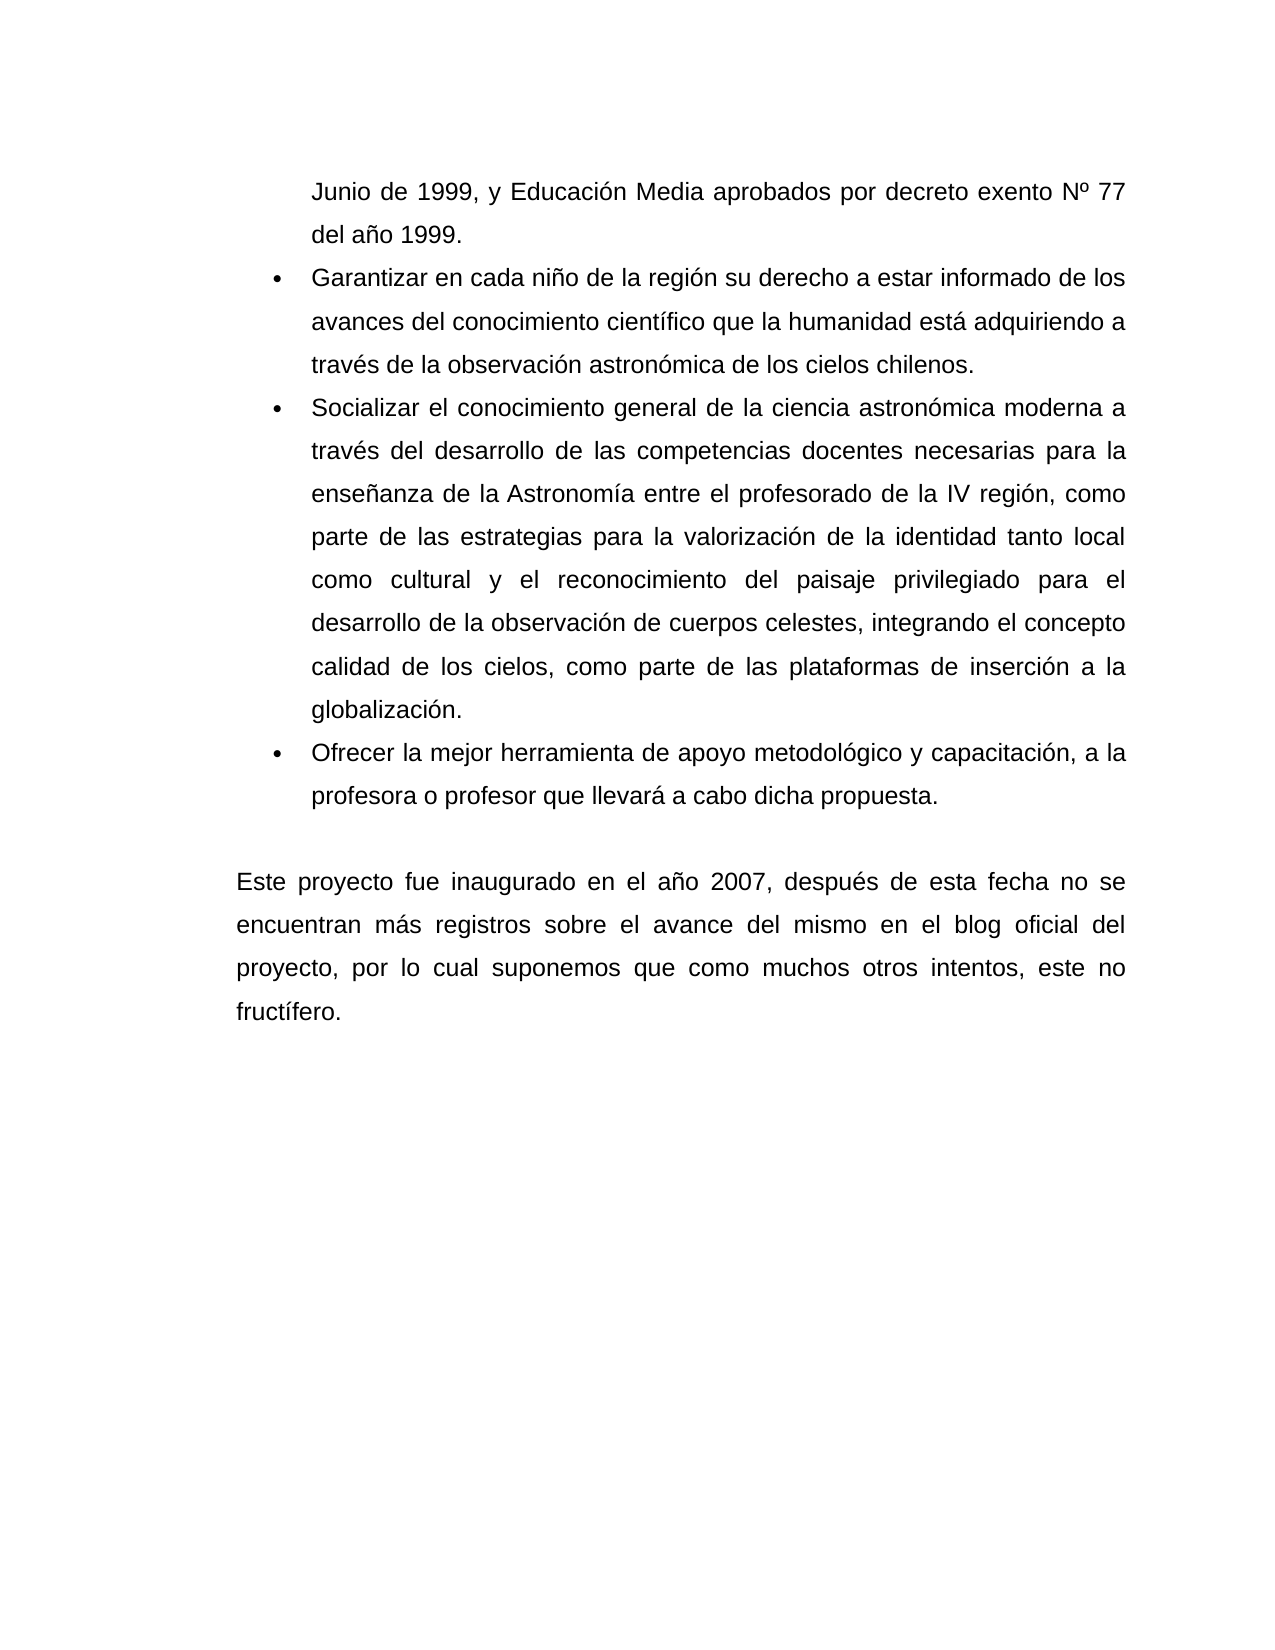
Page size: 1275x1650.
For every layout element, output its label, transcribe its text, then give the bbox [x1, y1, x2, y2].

list Garantizar en cada niño de la región su derecho a estar informado de los avances del conocimiento científico que la humanidad está adquiriendo a través de la observación astronómica de los cielos chilenos. [274, 263, 1127, 378]
list Socializar el conocimiento general de la ciencia astronómica moderna a través del desarrollo de las competencias docentes necesarias para la enseñanza de la Astronomía entre el profesorado de la IV región, como parte de las estrategias para la valorización de la identidad tanto local como cultural y el reconocimiento del paisaje privilegiado para el desarrollo de la observación de cuerpos celestes, integrando el concepto calidad de los cielos, como parte de las plataformas de inserción a la globalización. [274, 393, 1127, 723]
list Junio de 1999, y Educación Media aprobados por decreto exento Nº 77 del año 1999. [274, 177, 1127, 249]
list Ofrecer la mejor herramienta de apoyo metodológico y capacitación, a la profesora o profesor que llevará a cabo dicha propuesta. [274, 738, 1127, 810]
text Este proyecto fue inaugurado en el año 2007, después de esta fecha no se encuentran más registros sobre el avance del mismo en el blog oficial del proyecto, por lo cual suponemos que como muchos otros intentos, este no fructífero. [236, 867, 1127, 1025]
